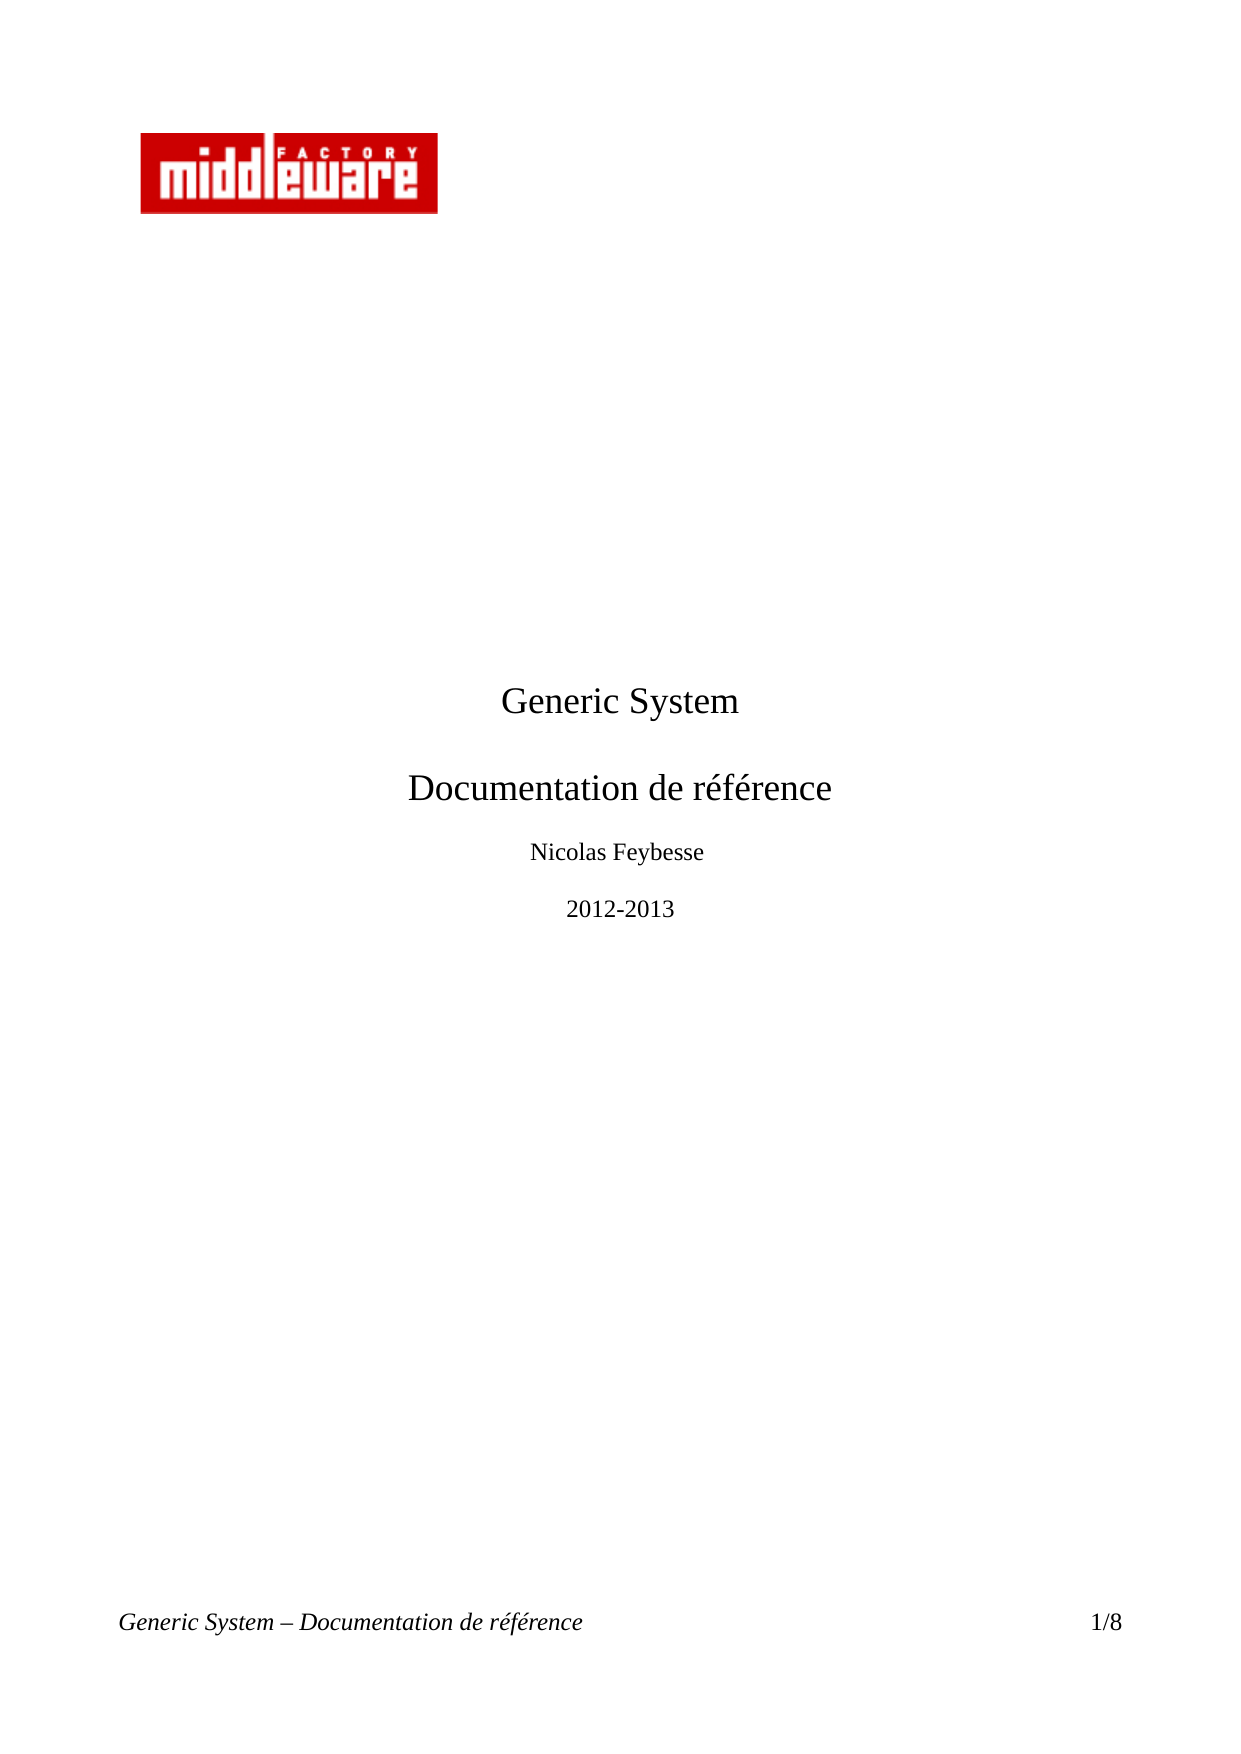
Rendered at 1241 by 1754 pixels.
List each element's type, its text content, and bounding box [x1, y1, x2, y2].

text 2012-2013 [118, 894, 1122, 923]
picture [140, 133, 438, 214]
text Generic System [118, 679, 1122, 722]
text Documentation de référence [118, 765, 1122, 808]
text Nicolas Feybesse [118, 837, 1122, 866]
